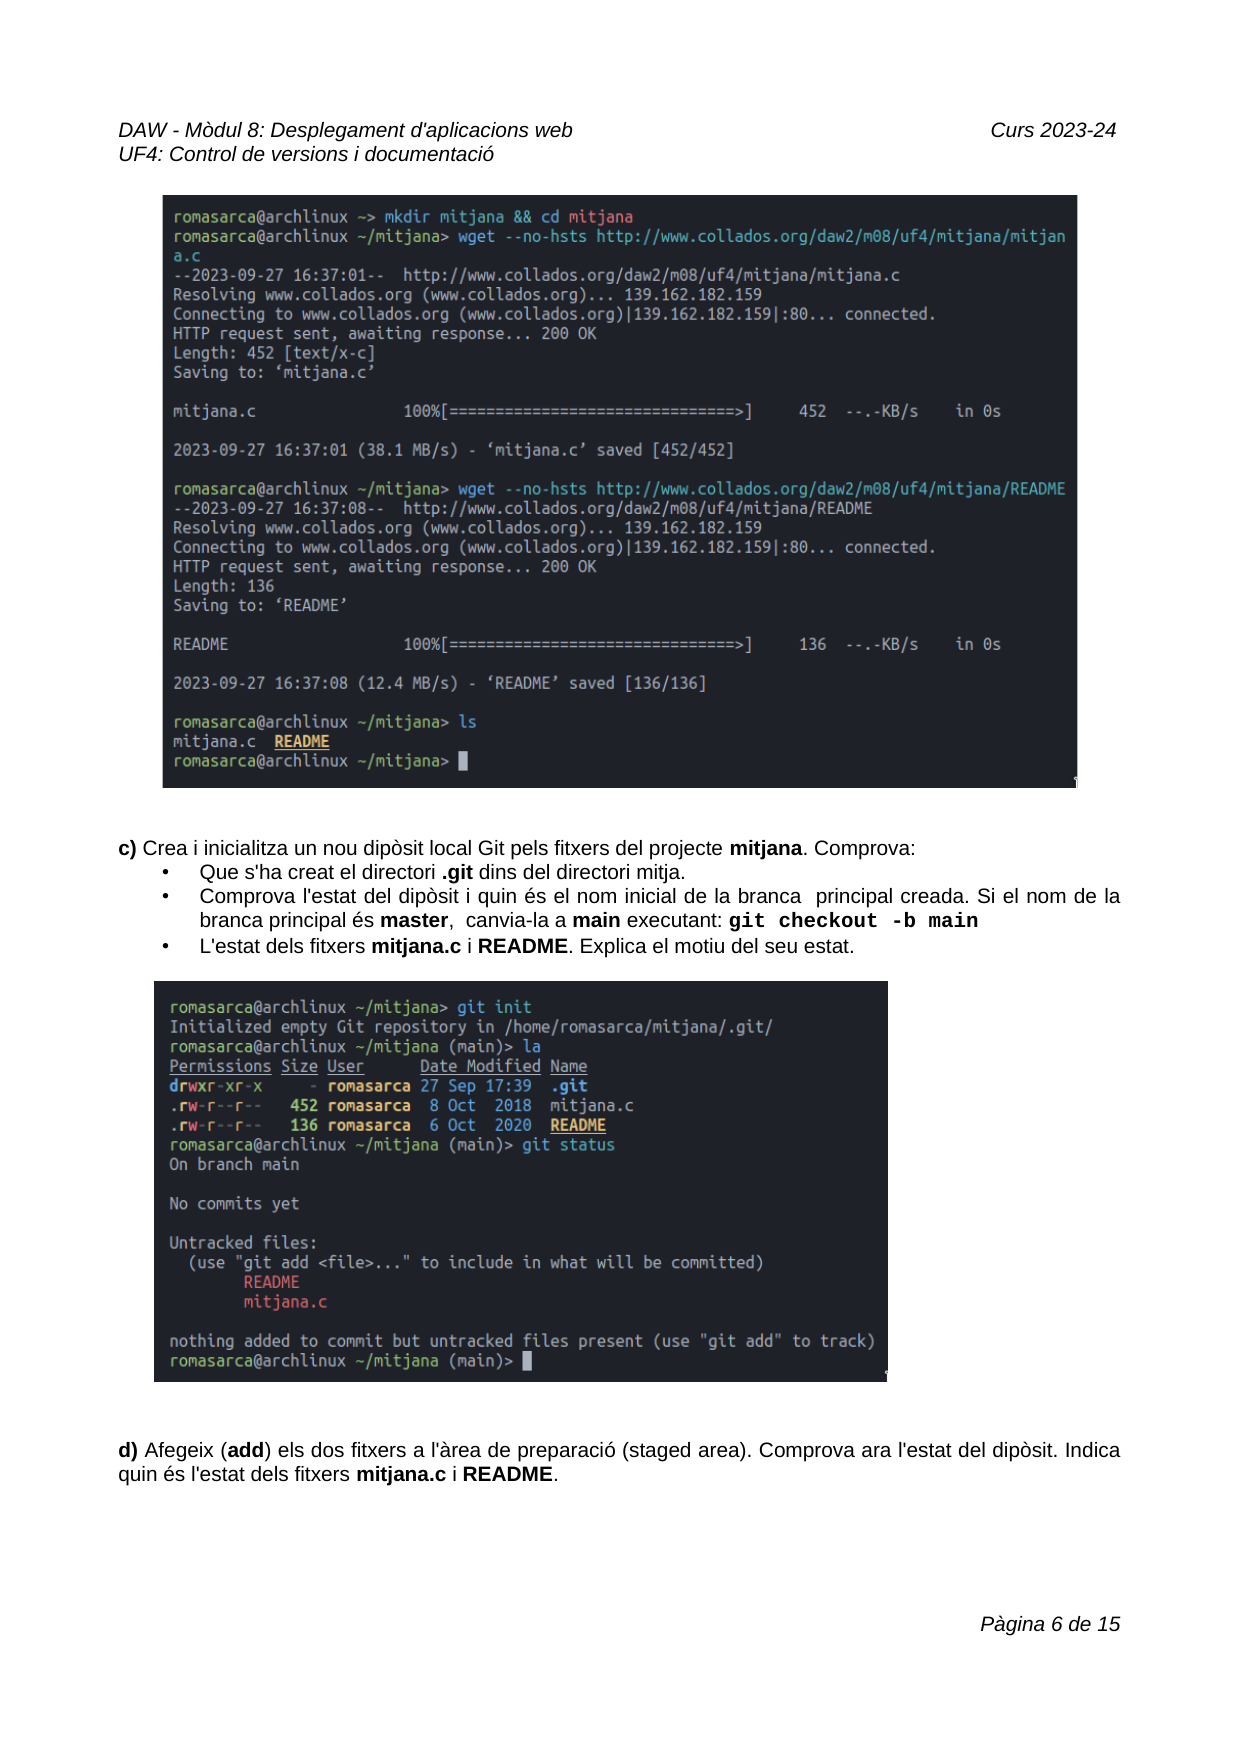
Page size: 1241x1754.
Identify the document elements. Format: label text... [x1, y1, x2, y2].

text d) Afegeix (add) els dos fitxers a l'àrea de preparació (staged area). Comprova ara l'estat del dipòsit. Indica quin és l'estat dels fitxers mitjana.c i README. [118, 1438, 1122, 1486]
picture [162, 195, 1078, 788]
list Comprova l'estat del dipòsit i quin és el nom inicial de la branca principal creada. Si el nom de la branca principal és master, canvia-la a main executant: git checkout -b main [162, 884, 1122, 933]
text c) Crea i inicialitza un nou dipòsit local Git pels fitxers del projecte mitjana. Comprova: [118, 836, 1122, 859]
picture [154, 981, 888, 1382]
list L'estat dels fitxers mitjana.c i README. Explica el motiu del seu estat. [162, 933, 1122, 958]
list Que s'ha creat el directori .git dins del directori mitja. [162, 859, 1122, 884]
